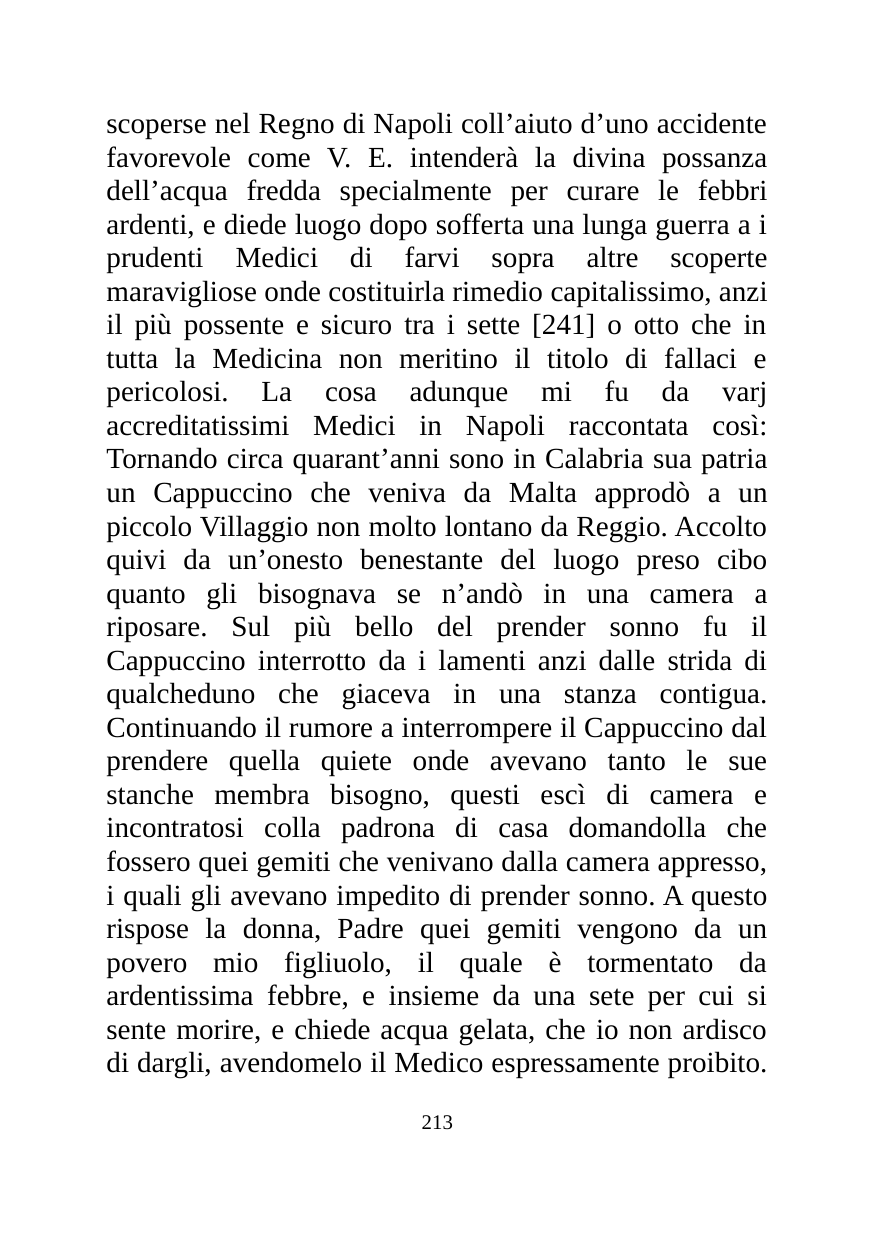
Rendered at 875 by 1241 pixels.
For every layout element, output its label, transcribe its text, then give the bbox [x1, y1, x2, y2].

text scoperse nel Regno di Napoli coll’aiuto d’uno accidente favorevole come V. E. intenderà la divina possanza dell’acqua fredda specialmente per curare le febbri ardenti, e diede luogo dopo sofferta una lunga guerra a i prudenti Medici di farvi sopra altre scoperte maravigliose onde costituirla rimedio capitalissimo, anzi il più possente e sicuro tra i sette [241] o otto che in tutta la Medicina non meritino il titolo di fallaci e pericolosi. La cosa adunque mi fu da varj accreditatissimi Medici in Napoli raccontata così: Tornando circa quarant’anni sono in Calabria sua patria un Cappuccino che veniva da Malta approdò a un piccolo Villaggio non molto lontano da Reggio. Accolto quivi da un’onesto benestante del luogo preso cibo quanto gli bisognava se n’andò in una camera a riposare. Sul più bello del prender sonno fu il Cappuccino interrotto da i lamenti anzi dalle strida di qualcheduno che giaceva in una stanza contigua. Continuando il rumore a interrompere il Cappuccino dal prendere quella quiete onde avevano tanto le sue stanche membra bisogno, questi escì di camera e incontratosi colla padrona di casa domandolla che fossero quei gemiti che venivano dalla camera appresso, i quali gli avevano impedito di prender sonno. A questo rispose la donna, Padre quei gemiti vengono da un povero mio figliuolo, il quale è tormentato da ardentissima febbre, e insieme da una sete per cui si sente morire, e chiede acqua gelata, che io non ardisco di dargli, avendomelo il Medico espressamente proibito. [106, 106, 768, 1079]
